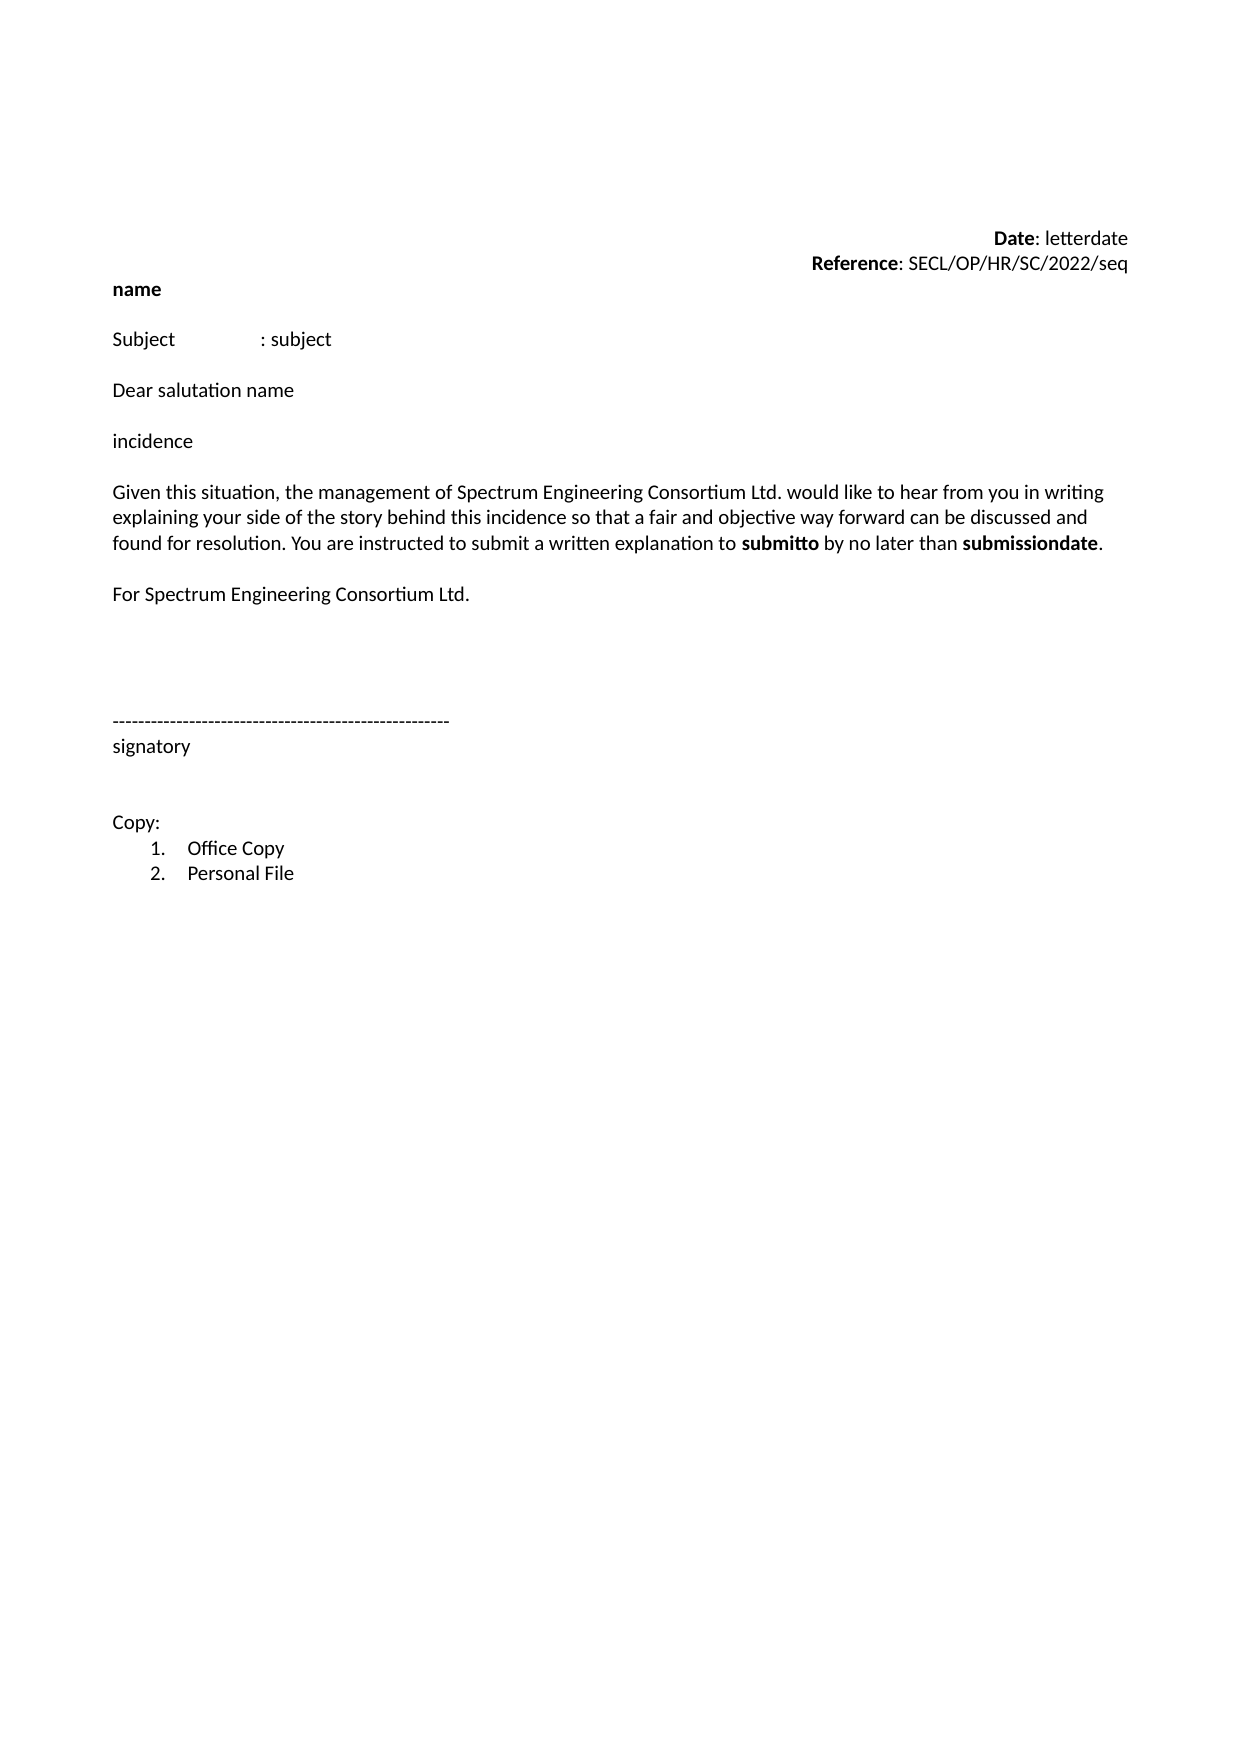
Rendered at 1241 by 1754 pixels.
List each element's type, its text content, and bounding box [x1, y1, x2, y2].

text signatory [112, 733, 1128, 759]
text Copy: [112, 809, 1128, 835]
text Dear salutation name [112, 377, 1128, 403]
list Personal File [150, 860, 1128, 886]
text For Spectrum Engineering Consortium Ltd. [112, 581, 1128, 606]
text Date: letterdate [112, 225, 1128, 250]
text Reference: SECL/OP/HR/SC/2022/seq [112, 250, 1128, 276]
text Subject : subject [112, 327, 1128, 352]
text ----------------------------------------------------- [112, 708, 1128, 733]
text Given this situation, the management of Spectrum Engineering Consortium Ltd. would like to hear from you in writing explaining your side of the story behind this incidence so that a fair and objective way forward can be discussed and found for resolution. You are instructed to submit a written explanation to submitto by no later than submissiondate. [112, 479, 1128, 555]
list Office Copy [150, 835, 1128, 860]
text incidence [112, 428, 1128, 454]
text name [112, 276, 1128, 301]
